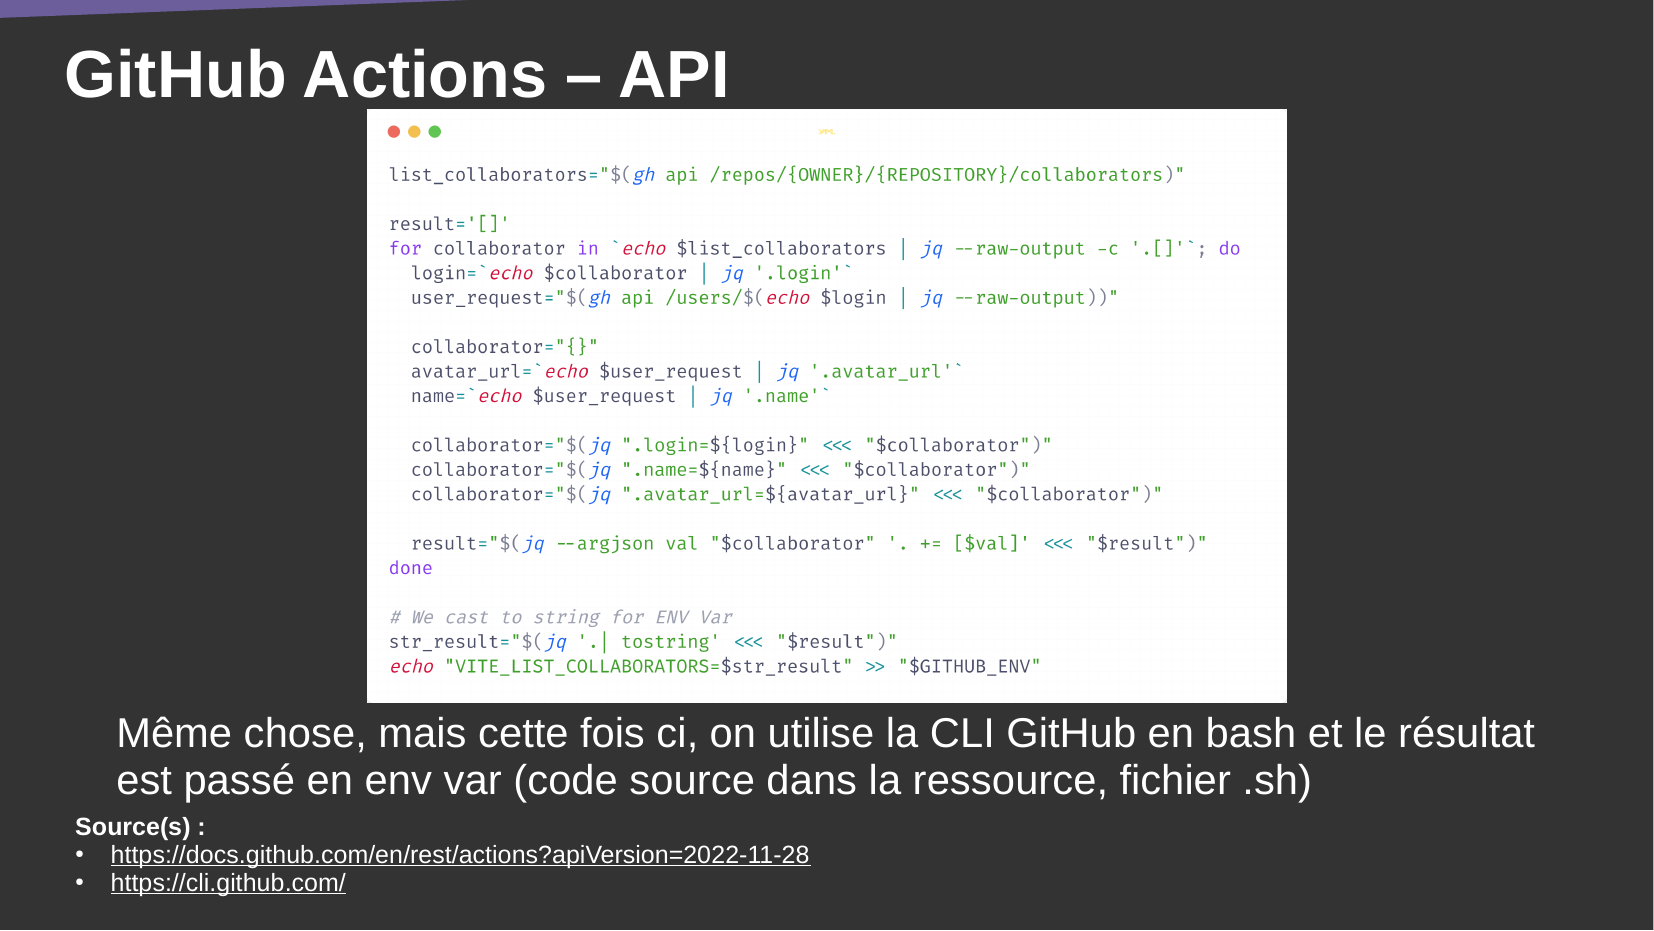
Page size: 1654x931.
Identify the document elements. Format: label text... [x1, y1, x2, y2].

text_box [0, 0, 469, 18]
picture [367, 109, 1287, 703]
text_box Source(s) : https://docs.github.com/en/rest/actions?apiVersion=2022-11-28 https://cli.github.com/ [60, 795, 1595, 905]
text_box Même chose, mais cette fois ci, on utilise la CLI GitHub en bash et le résultat est passé en env var (code source dans la ressource, fichier .sh) [101, 702, 1583, 811]
title GitHub Actions – API [64, 37, 1577, 119]
